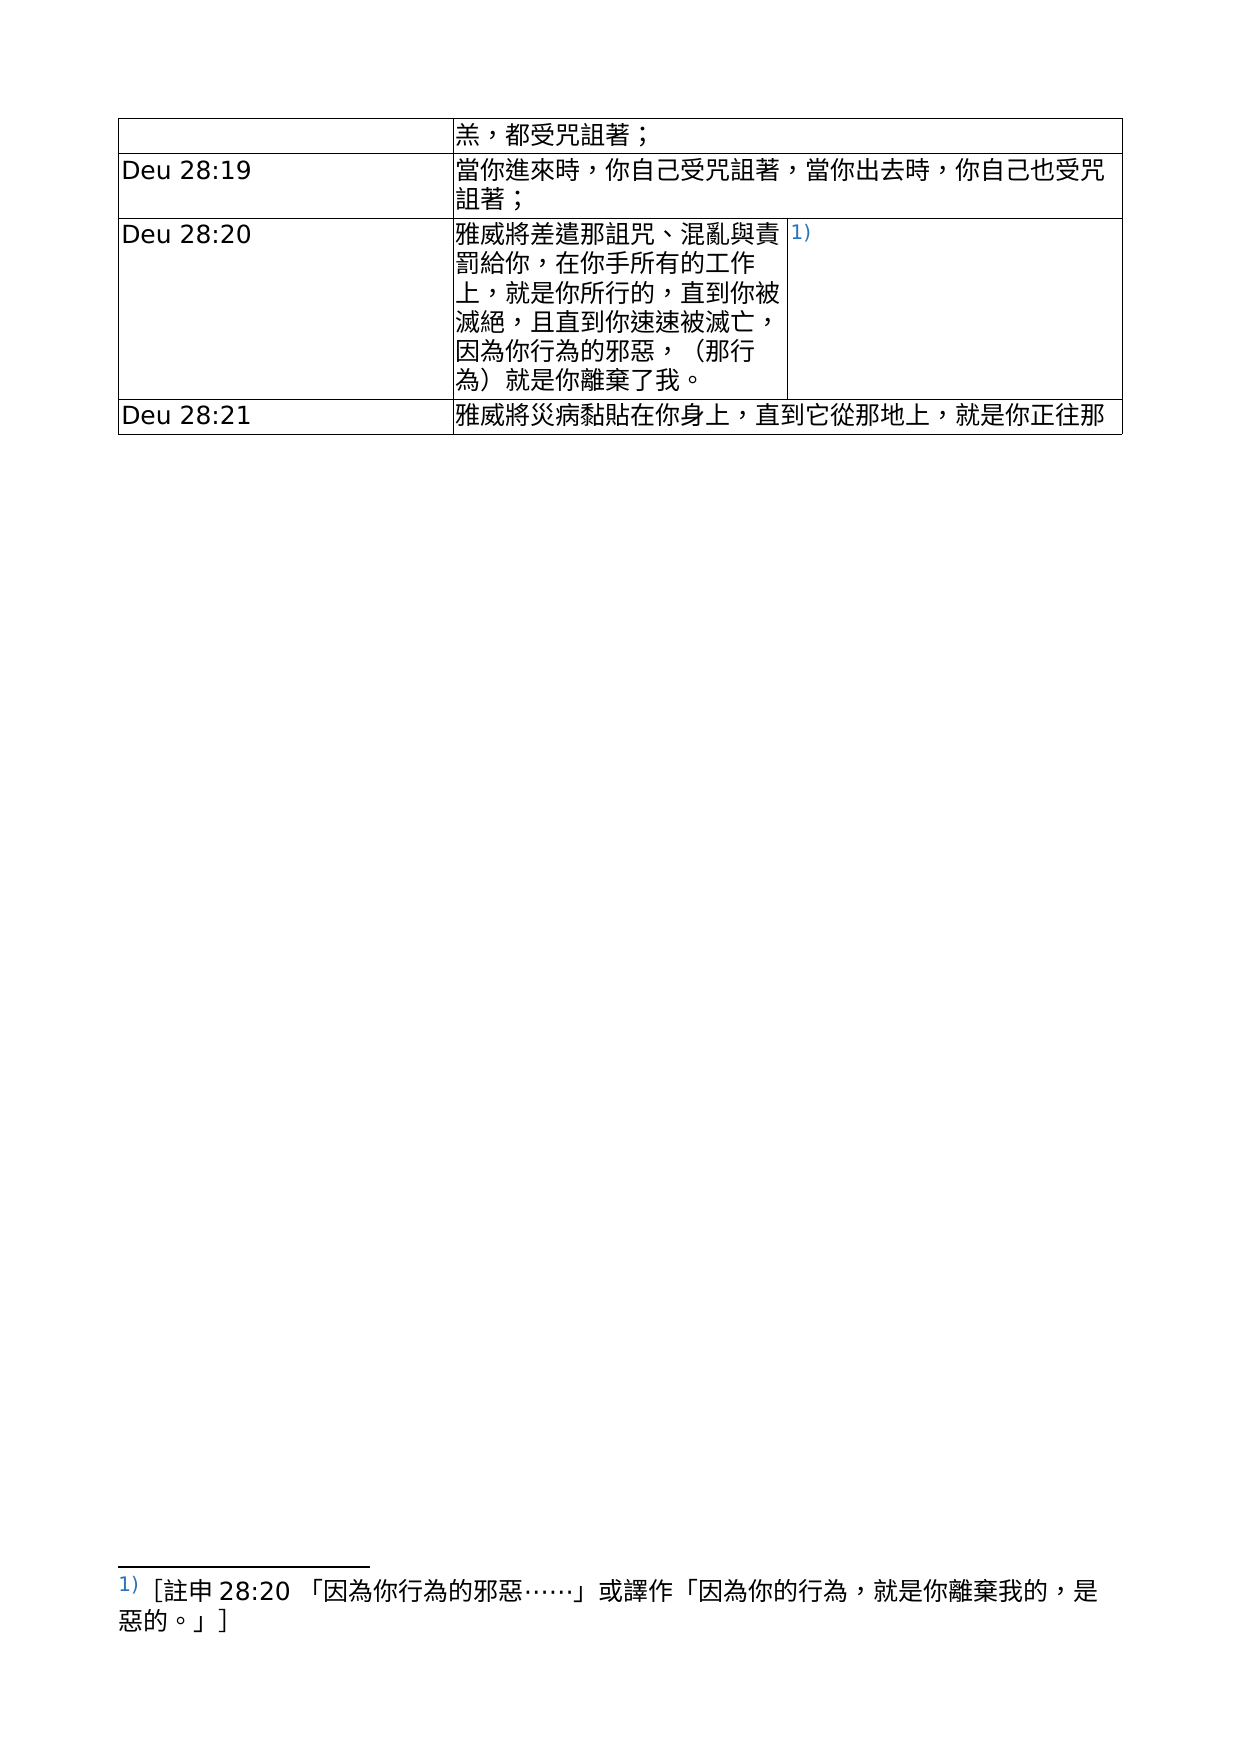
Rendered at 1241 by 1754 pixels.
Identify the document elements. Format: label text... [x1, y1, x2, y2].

table_cell Deu 28:21 [119, 400, 453, 433]
table_cell Deu 28:20 [119, 219, 453, 398]
table_cell 羔，都受咒詛著； [454, 119, 1122, 153]
table_cell 雅威將差遣那詛咒、混亂與責罰給你，在你手所有的工作上，就是你所行的，直到你被滅絕，且直到你速速被滅亡，因為你行為的邪惡，（那行為）就是你離棄了我。 [454, 219, 787, 398]
table_cell [119, 119, 453, 153]
table_cell 當你進來時，你自己受咒詛著，當你出去時，你自己也受咒詛著； [454, 154, 1122, 217]
table_cell [788, 219, 1122, 398]
table_cell Deu 28:19 [119, 154, 453, 217]
table_cell 雅威將災病黏貼在你身上，直到它從那地上，就是你正往那 [454, 400, 1122, 433]
